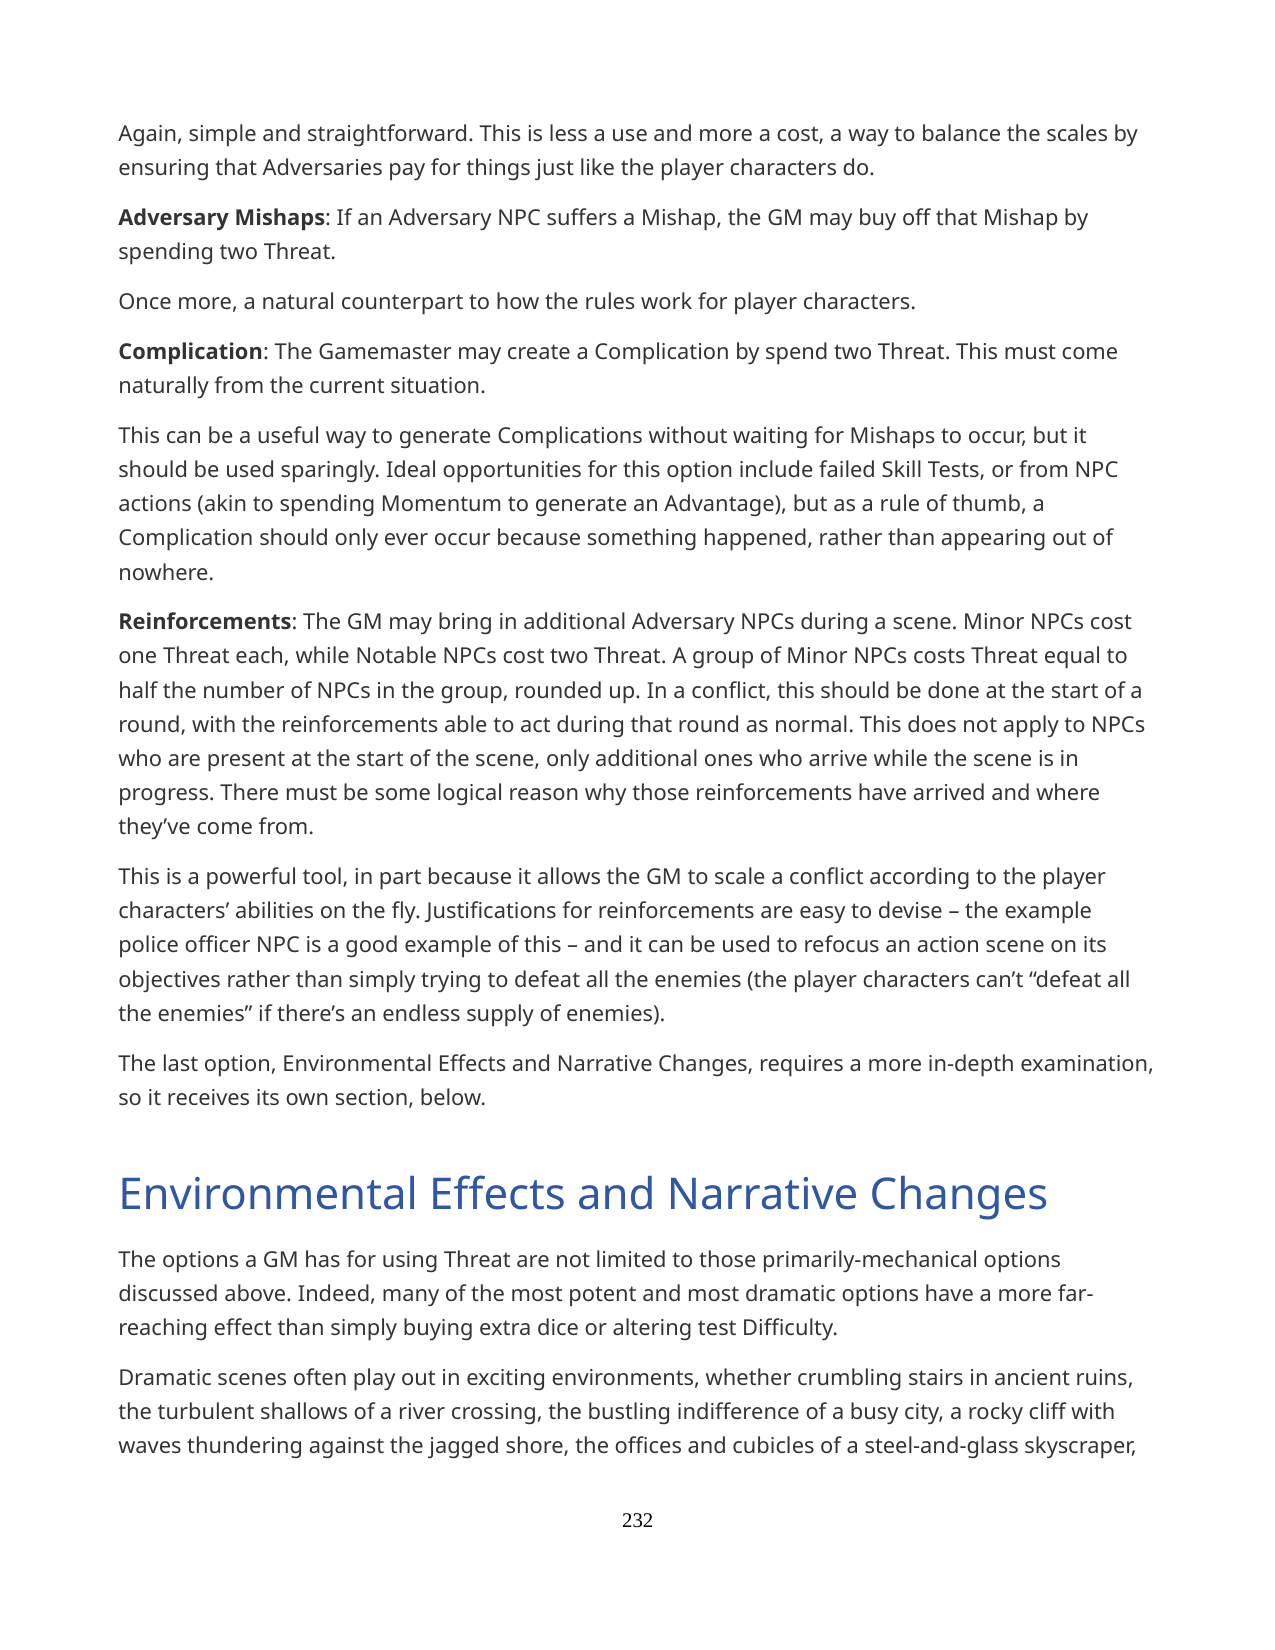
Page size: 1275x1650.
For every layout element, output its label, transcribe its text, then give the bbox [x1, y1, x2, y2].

text Complication: The Gamemaster may create a Complication by spend two Threat. This must come naturally from the current situation. [118, 336, 1157, 400]
text Adversary Mishaps: If an Adversary NPC suffers a Mishap, the GM may buy off that Mishap by spending two Threat. [118, 202, 1157, 266]
text This can be a useful way to generate Complications without waiting for Mishaps to occur, but it should be used sparingly. Ideal opportunities for this option include failed Skill Tests, or from NPC actions (akin to spending Momentum to generate an Advantage), but as a rule of thumb, a Complication should only ever occur because something happened, rather than appearing out of nowhere. [118, 420, 1157, 586]
text Once more, a natural counterpart to how the rules work for player characters. [118, 286, 1157, 316]
text This is a powerful tool, in part because it allows the GM to scale a conflict according to the player characters’ abilities on the fly. Justifications for reinforcements are easy to devise – the example police officer NPC is a good example of this – and it can be used to refocus an action scene on its objectives rather than simply trying to defeat all the enemies (the player characters can’t “defeat all the enemies” if there’s an endless supply of enemies). [118, 861, 1157, 1027]
text The last option, Environmental Effects and Narrative Changes, requires a more in-depth examination, so it receives its own section, below. [118, 1047, 1157, 1111]
text Again, simple and straightforward. This is less a use and more a cost, a way to balance the scales by ensuring that Adversaries pay for things just like the player characters do. [118, 118, 1157, 182]
text The options a GM has for using Threat are not limited to those primarily-mechanical options discussed above. Indeed, many of the most potent and most dramatic options have a more far-reaching effect than simply buying extra dice or altering test Difficulty. [118, 1244, 1157, 1342]
text Reinforcements: The GM may bring in additional Adversary NPCs during a scene. Minor NPCs cost one Threat each, while Notable NPCs cost two Threat. A group of Minor NPCs costs Threat equal to half the number of NPCs in the group, rounded up. In a conflict, this should be done at the start of a round, with the reinforcements able to act during that round as normal. This does not apply to NPCs who are present at the start of the scene, only additional ones who arrive while the scene is in progress. There must be some logical reason why those reinforcements have arrived and where they’ve come from. [118, 606, 1157, 841]
subtitle Environmental Effects and Narrative Changes [118, 1163, 1157, 1222]
text Dramatic scenes often play out in exciting environments, whether crumbling stairs in ancient ruins, the turbulent shallows of a river crossing, the bustling indifference of a busy city, a rocky cliff with waves thundering against the jagged shore, the offices and cubicles of a steel-and-glass skyscraper, [118, 1362, 1157, 1460]
